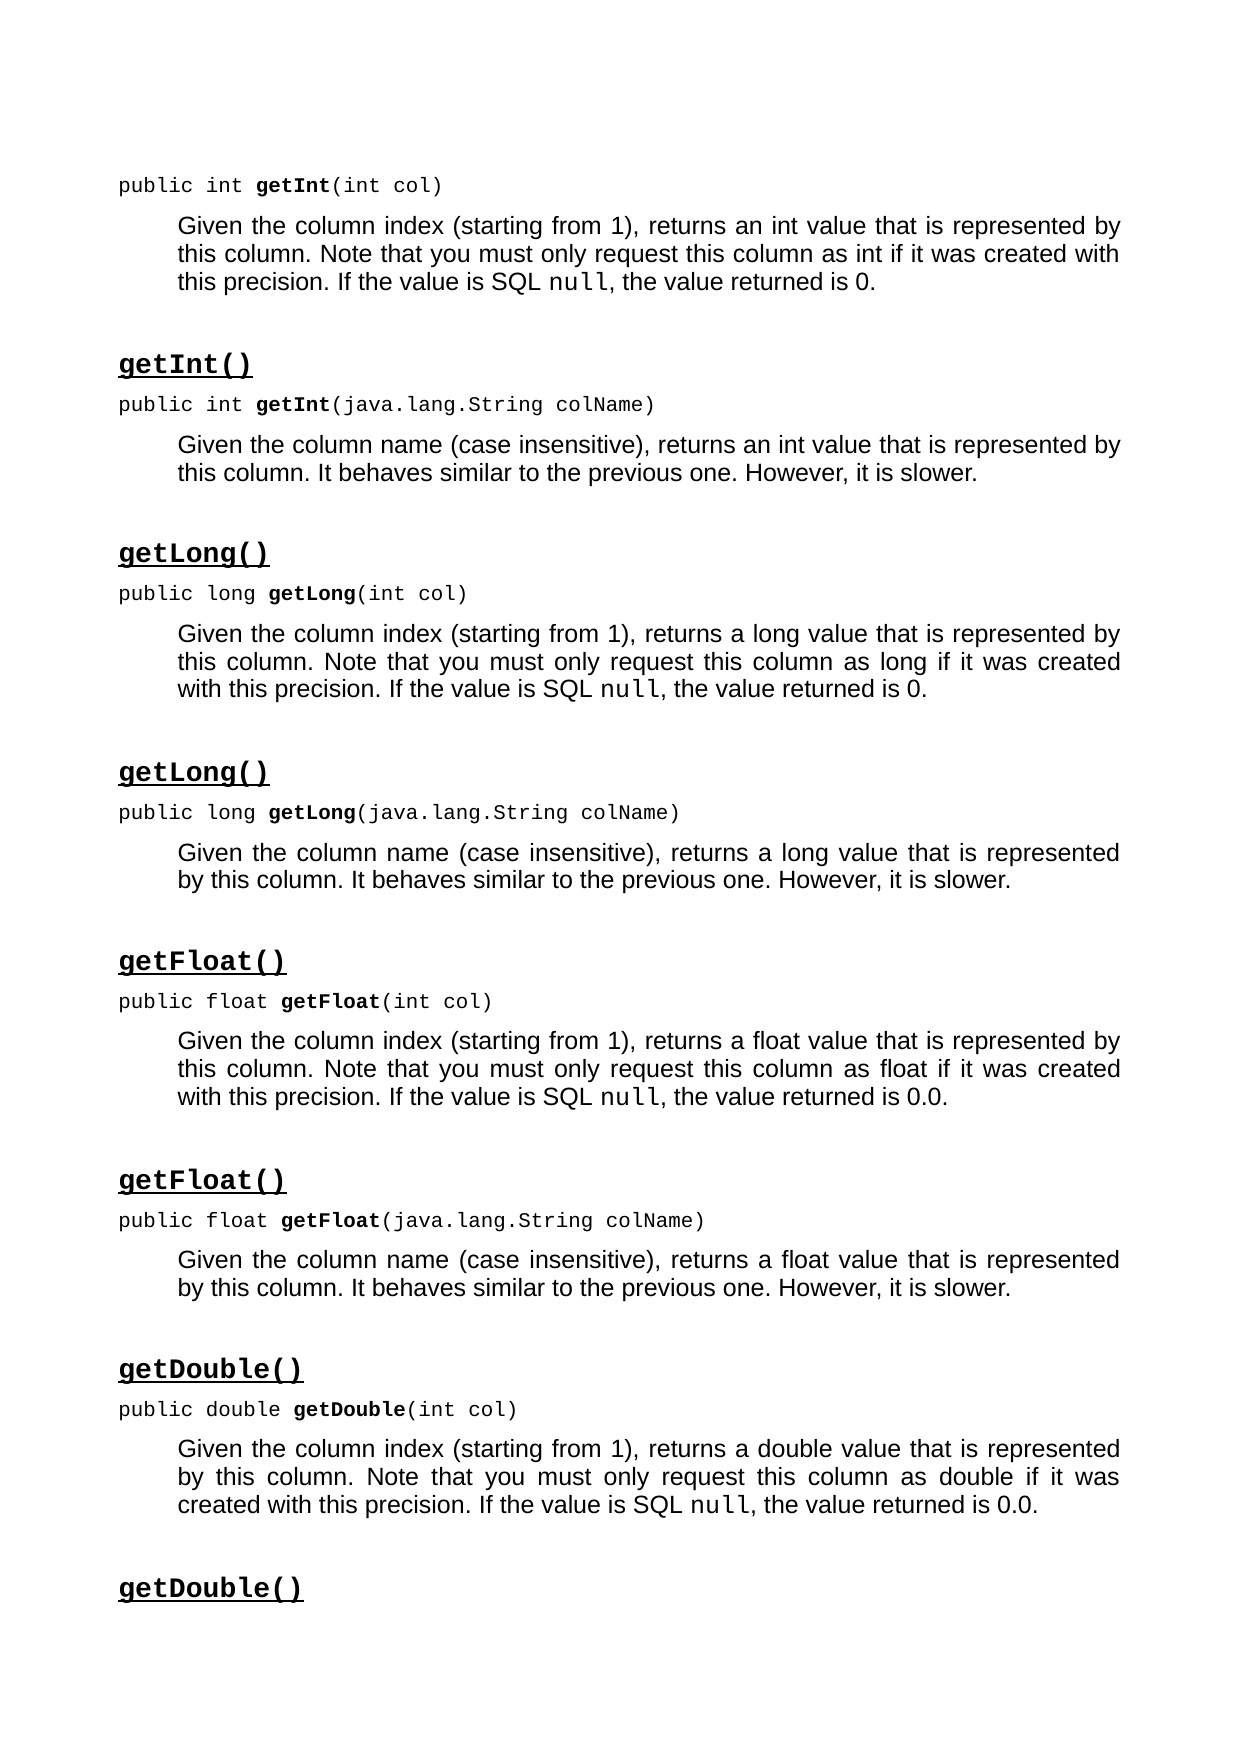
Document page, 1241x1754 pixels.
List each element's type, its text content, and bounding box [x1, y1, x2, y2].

text public int getInt(java.lang.String colName) [118, 394, 1122, 418]
list Given the column name (case insensitive), returns a long value that is represented by this column. It behaves similar to the previous one. However, it is slower. [177, 838, 1122, 894]
list Given the column index (starting from 1), returns a double value that is represented by this column. Note that you must only request this column as double if it was created with this precision. If the value is SQL null, the value returned is 0.0. [177, 1435, 1122, 1521]
subtitle getFloat() [118, 947, 1122, 979]
text public int getInt(int col) [118, 176, 1122, 199]
text public float getFloat(java.lang.String colName) [118, 1210, 1122, 1234]
text public double getDouble(int col) [118, 1399, 1122, 1423]
text public float getFloat(int col) [118, 991, 1122, 1015]
subtitle getDouble() [118, 1355, 1122, 1387]
list Given the column name (case insensitive), returns an int value that is represented by this column. It behaves similar to the previous one. However, it is slower. [177, 431, 1122, 486]
text public long getLong(java.lang.String colName) [118, 802, 1122, 826]
subtitle getInt() [118, 350, 1122, 382]
subtitle getDouble() [118, 1574, 1122, 1606]
subtitle getLong() [118, 758, 1122, 790]
list Given the column index (starting from 1), returns a float value that is represented by this column. Note that you must only request this column as float if it was created with this precision. If the value is SQL null, the value returned is 0.0. [177, 1027, 1122, 1113]
list Given the column index (starting from 1), returns a long value that is represented by this column. Note that you must only request this column as long if it was created with this precision. If the value is SQL null, the value returned is 0. [177, 619, 1122, 705]
list Given the column name (case insensitive), returns a float value that is represented by this column. It behaves similar to the previous one. However, it is slower. [177, 1246, 1122, 1302]
list Given the column index (starting from 1), returns an int value that is represented by this column. Note that you must only request this column as int if it was created with this precision. If the value is SQL null, the value returned is 0. [177, 212, 1122, 297]
text public long getLong(int col) [118, 583, 1122, 607]
subtitle getLong() [118, 539, 1122, 571]
subtitle getFloat() [118, 1166, 1122, 1198]
